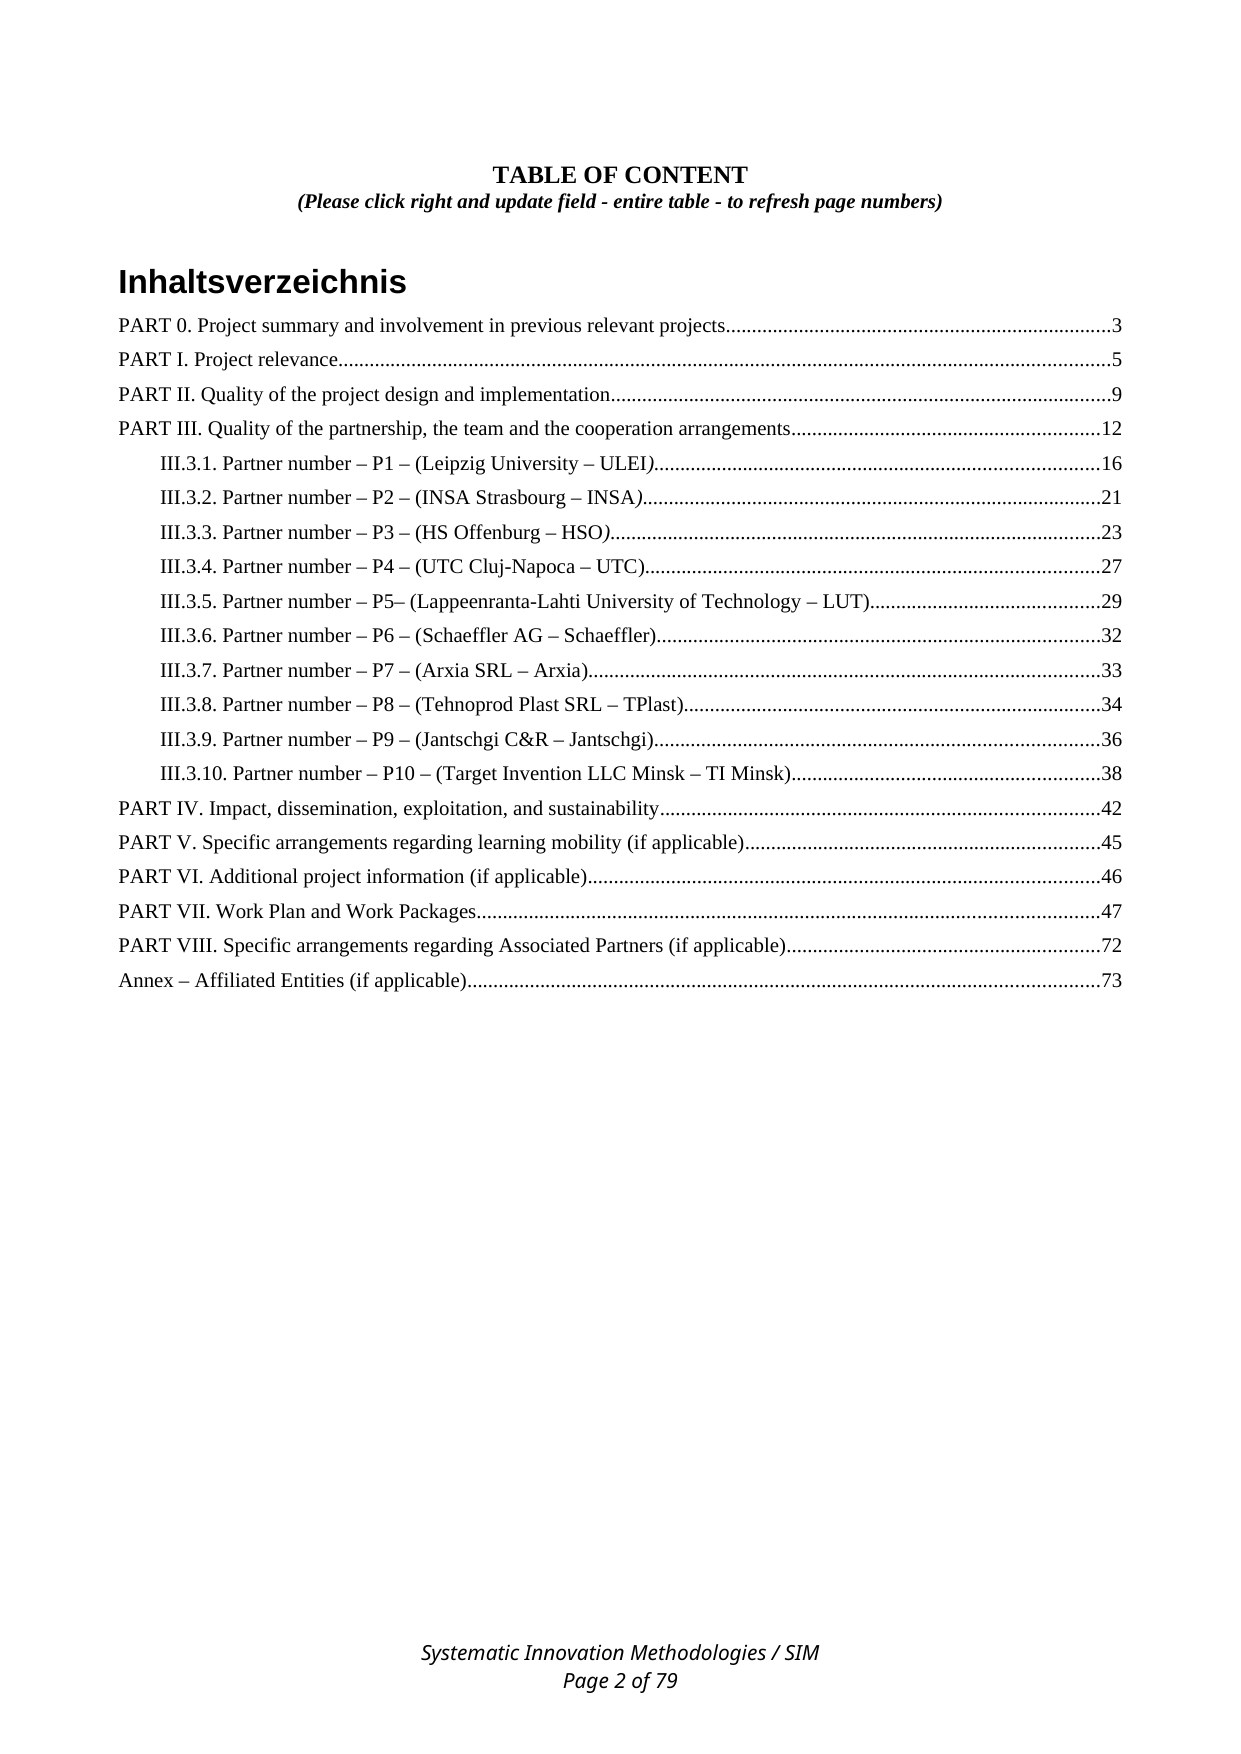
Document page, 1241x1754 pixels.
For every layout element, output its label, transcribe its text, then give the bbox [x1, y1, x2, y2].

text PART VI. Additional project information (if applicable) 46 [118, 864, 1122, 888]
text III.3.10. Partner number – P10 – (Target Invention LLC Minsk – TI Minsk) 38 [160, 761, 1122, 785]
text III.3.7. Partner number – P7 – (Arxia SRL – Arxia) 33 [160, 657, 1122, 682]
text III.3.1. Partner number – P1 – (Leipzig University – ULEI) 16 [160, 451, 1122, 475]
text PART VIII. Specific arrangements regarding Associated Partners (if applicable) 72 [118, 933, 1122, 957]
text (Please click right and update field - entire table - to refresh page numbers) [118, 189, 1122, 213]
text PART 0. Project summary and involvement in previous relevant projects 3 [118, 313, 1122, 337]
text III.3.2. Partner number – P2 – (INSA Strasbourg – INSA) 21 [160, 485, 1122, 509]
text PART IV. Impact, dissemination, exploitation, and sustainability 42 [118, 795, 1122, 819]
text III.3.4. Partner number – P4 – (UTC Cluj-Napoca – UTC) 27 [160, 554, 1122, 578]
text PART II. Quality of the project design and implementation 9 [118, 382, 1122, 406]
text PART I. Project relevance 5 [118, 347, 1122, 371]
text III.3.6. Partner number – P6 – (Schaeffler AG – Schaeffler) 32 [160, 623, 1122, 647]
text PART VII. Work Plan and Work Packages 47 [118, 899, 1122, 923]
text PART V. Specific arrangements regarding learning mobility (if applicable) 45 [118, 830, 1122, 854]
text III.3.8. Partner number – P8 – (Tehnoprod Plast SRL – TPlast) 34 [160, 692, 1122, 716]
text Annex – Affiliated Entities (if applicable) 73 [118, 968, 1122, 992]
text III.3.3. Partner number – P3 – (HS Offenburg – HSO) 23 [160, 519, 1122, 544]
text PART III. Quality of the partnership, the team and the cooperation arrangements 12 [118, 416, 1122, 440]
text III.3.9. Partner number – P9 – (Jantschgi C&R – Jantschgi) 36 [160, 726, 1122, 751]
text III.3.5. Partner number – P5– (Lappeenranta-Lahti University of Technology – LUT) 29 [160, 588, 1122, 613]
subtitle Inhaltsverzeichnis [118, 262, 1122, 300]
text TABLE OF CONTENT [118, 160, 1122, 189]
